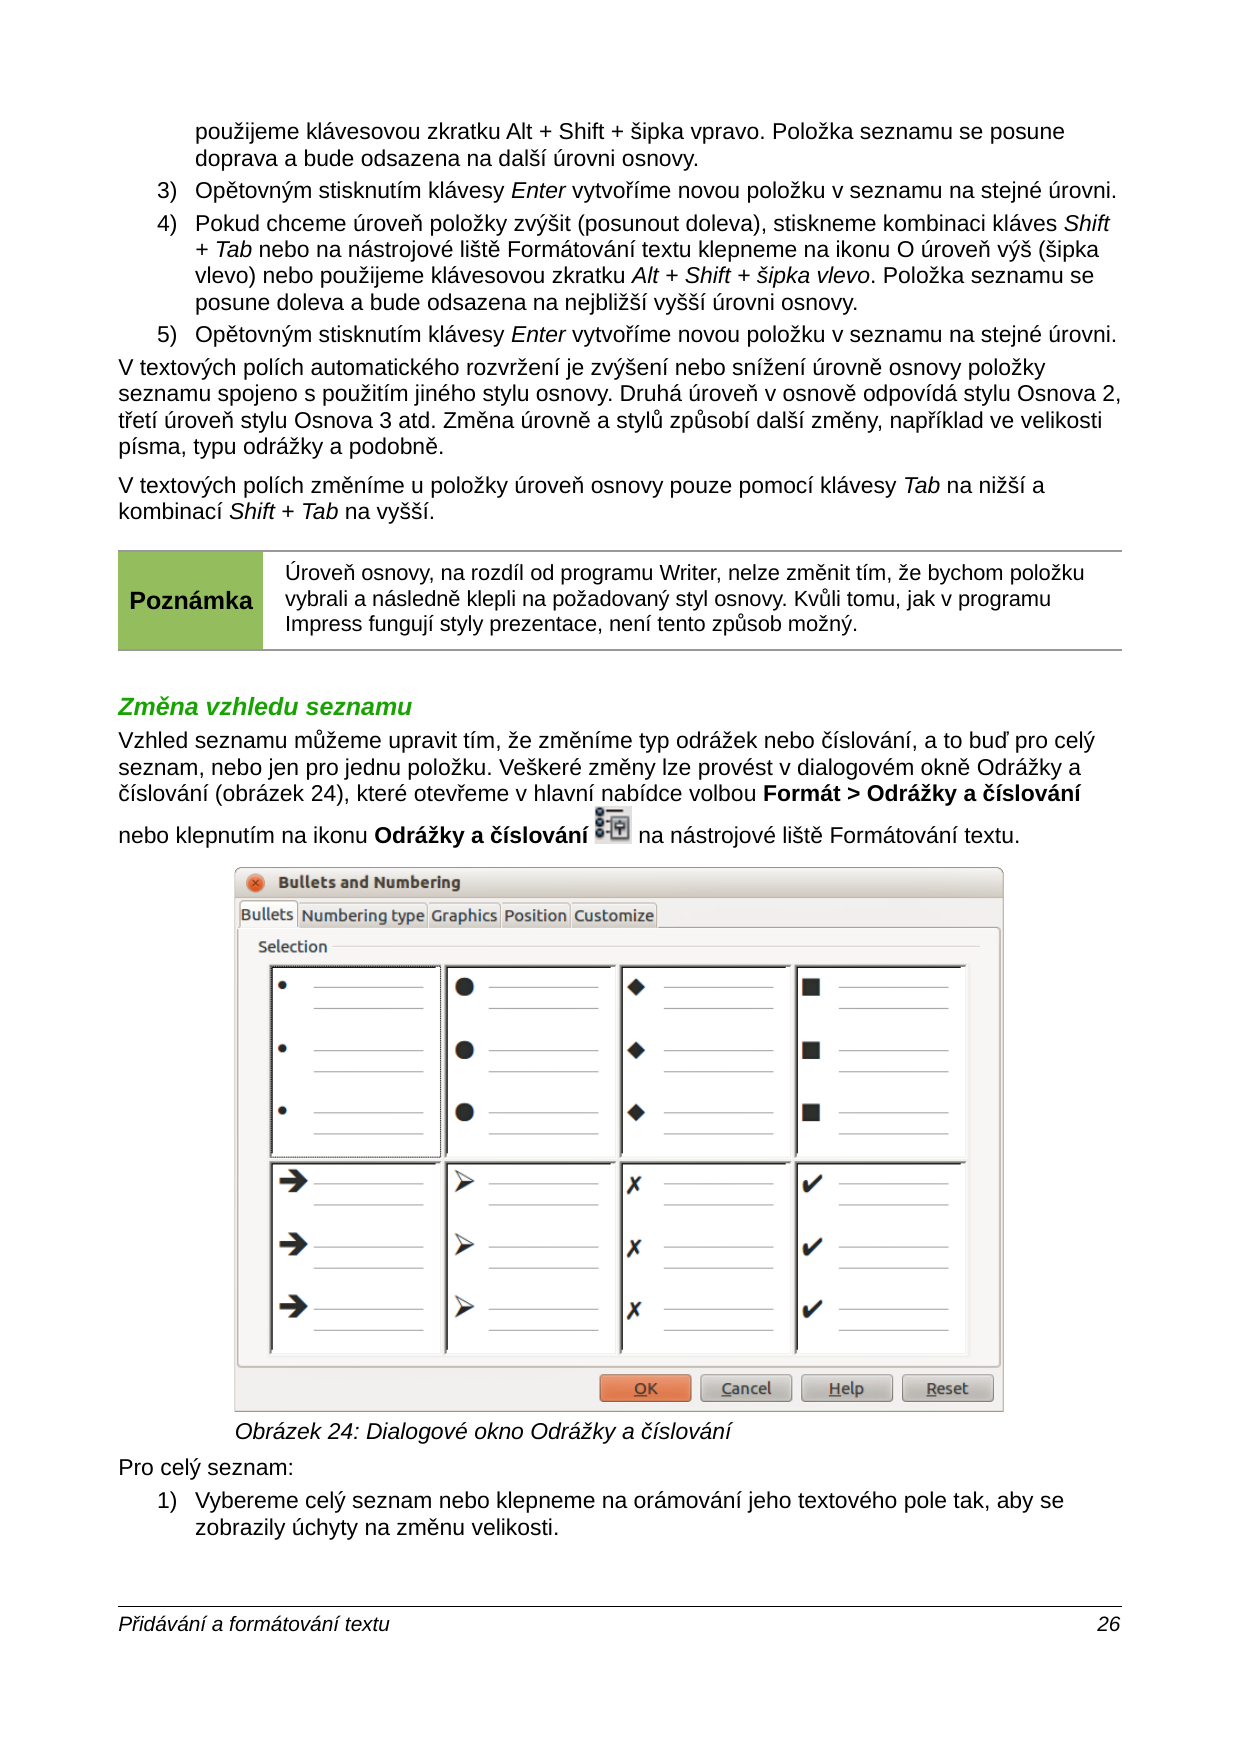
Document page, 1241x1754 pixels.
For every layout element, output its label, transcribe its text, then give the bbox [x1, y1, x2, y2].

text Vzhled seznamu můžeme upravit tím, že změníme typ odrážek nebo číslování, a to buď pro celý seznam, nebo jen pro jednu položku. Veškeré změny lze provést v dialogovém okně Odrážky a číslování (obrázek 24), které otevřeme v hlavní nabídce volbou Formát > Odrážky a číslování nebo klepnutím na ikonu Odrážky a číslování na nástrojové liště Formátování textu. [118, 727, 1122, 849]
list použijeme klávesovou zkratku Alt + Shift + šipka vpravo. Položka seznamu se posune doprava a bude odsazena na další úrovni osnovy. [177, 118, 1122, 171]
subtitle Změna vzhledu seznamu [118, 692, 1122, 721]
list Opětovným stisknutím klávesy Enter vytvoříme novou položku v seznamu na stejné úrovni. [177, 177, 1122, 203]
list Pro celý seznam: [118, 1454, 1122, 1481]
text V textových polích automatického rozvržení je zvýšení nebo snížení úrovně osnovy položky seznamu spojeno s použitím jiného stylu osnovy. Druhá úroveň v osnově odpovídá stylu Osnova 2, třetí úroveň stylu Osnova 3 atd. Změna úrovně a stylů způsobí další změny, například ve velikosti písma, typu odrážky a podobně. [118, 354, 1122, 459]
list Opětovným stisknutím klávesy Enter vytvoříme novou položku v seznamu na stejné úrovni. [177, 321, 1122, 348]
table_header Úroveň osnovy, na rozdíl od programu Writer, nelze změnit tím, že bychom položku vybrali a následně klepli na požadovaný styl osnovy. Kvůli tomu, jak v programu Impress fungují styly prezentace, není tento způsob možný. [264, 552, 1122, 649]
picture [594, 806, 632, 844]
text V textových polích změníme u položky úroveň osnovy pouze pomocí klávesy Tab na nižší a kombinací Shift + Tab na vyšší. [118, 472, 1122, 524]
list Pokud chceme úroveň položky zvýšit (posunout doleva), stiskneme kombinaci kláves Shift + Tab nebo na nástrojové liště Formátování textu klepneme na ikonu O úroveň výš (šipka vlevo) nebo použijeme klávesovou zkratku Alt + Shift + šipka vlevo. Položka seznamu se posune doleva a bude odsazena na nejbližší vyšší úrovni osnovy. [177, 210, 1122, 315]
list Vybereme celý seznam nebo klepneme na orámování jeho textového pole tak, aby se zobrazily úchyty na změnu velikosti. [177, 1487, 1122, 1540]
picture [234, 867, 1004, 1412]
table_header Poznámka [118, 552, 263, 649]
text Obrázek 24 : Dialogové okno Odrážky a číslování [234, 1418, 1006, 1444]
